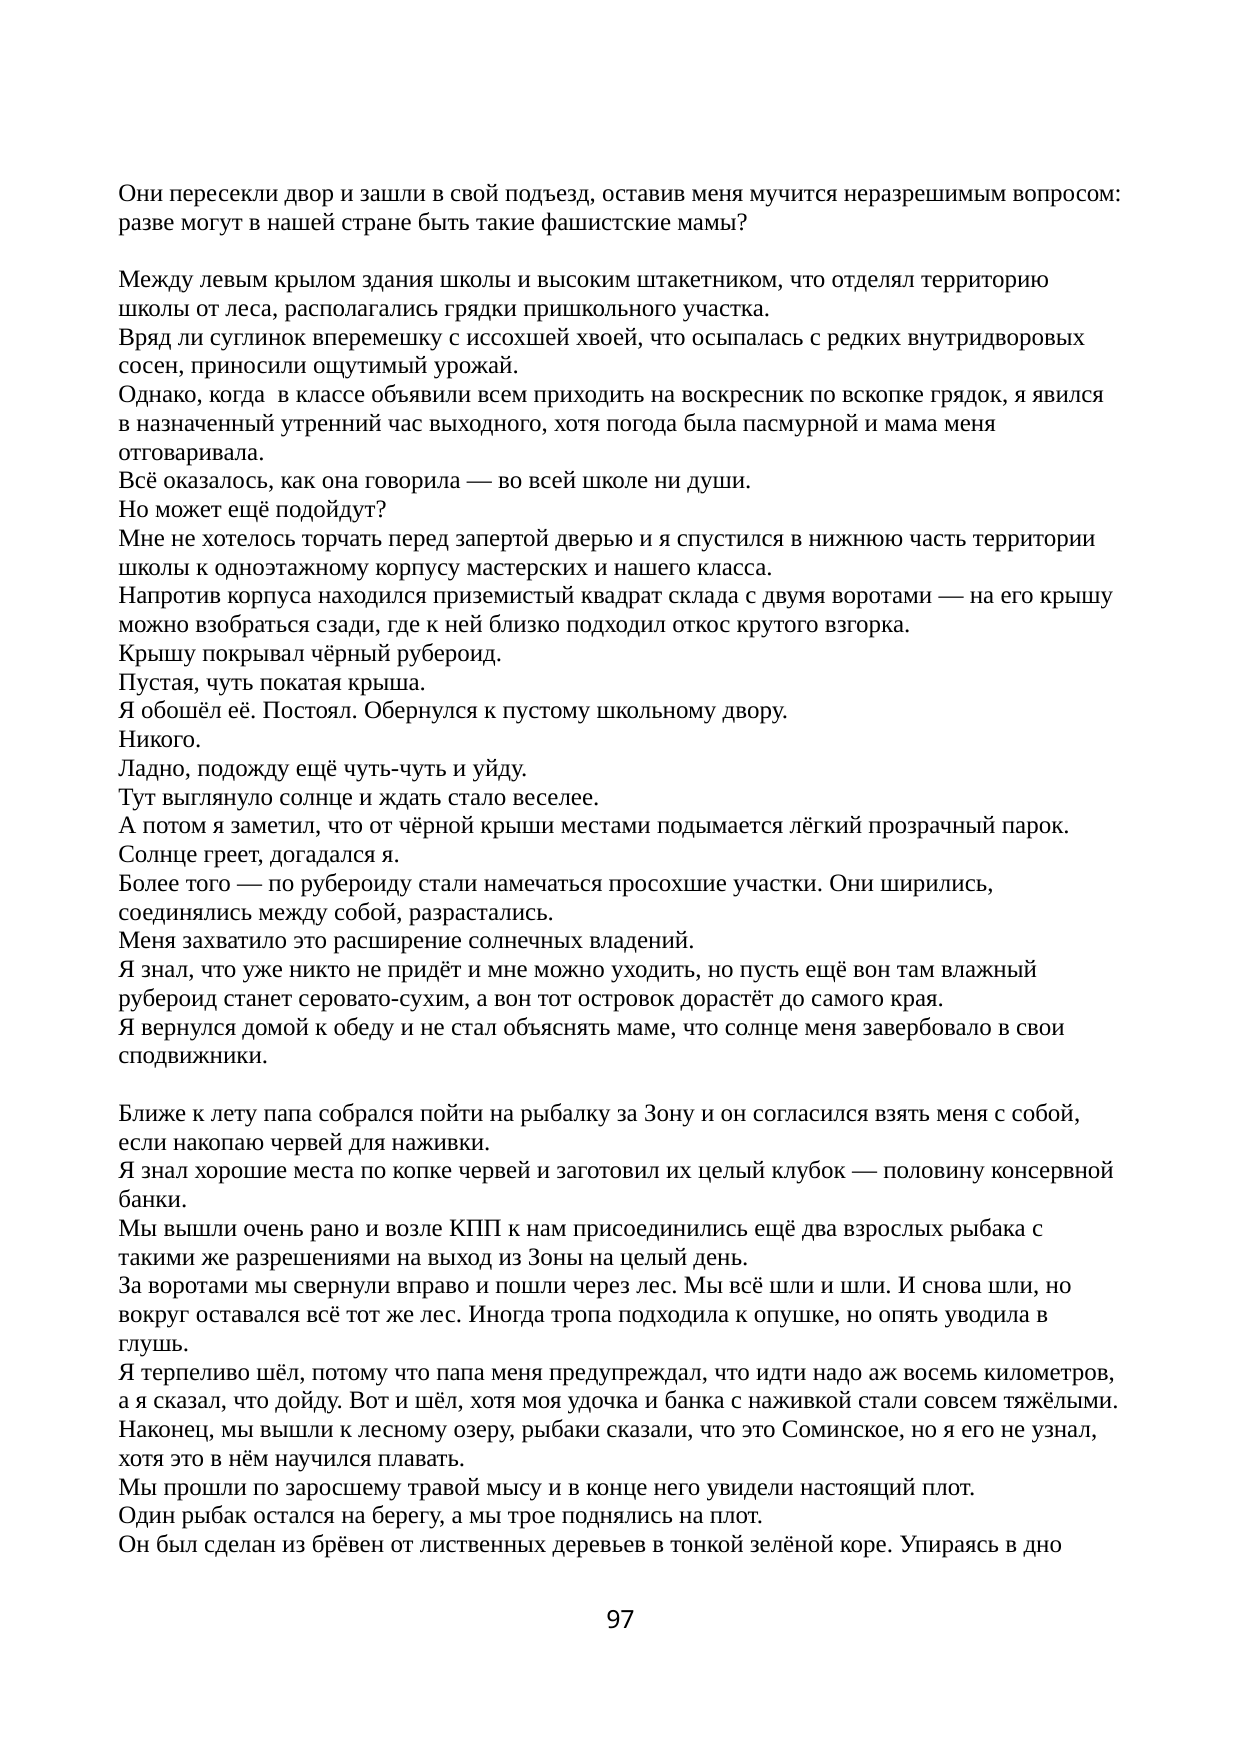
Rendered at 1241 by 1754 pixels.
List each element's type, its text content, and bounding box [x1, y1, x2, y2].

text Мы прошли по заросшему травой мысу и в конце него увидели настоящий плот. [118, 1472, 1122, 1501]
text Мне не хотелось торчать перед запертой дверью и я спустился в нижнюю часть территории школы к одноэтажному корпусу мастерских и нашего класса. [118, 523, 1122, 581]
text Я знал хорошие места по копке червей и заготовил их целый клубок — половину консервной банки. [118, 1156, 1122, 1213]
text Между левым крылом здания школы и высоким штакетником, что отделял территорию школы от леса, располагались грядки пришкольного участка. [118, 264, 1122, 322]
text Один рыбак остался на берегу, а мы трое поднялись на плот. [118, 1501, 1122, 1529]
text Напротив корпуса находился приземистый квадрат склада с двумя воротами — на его крышу можно взобраться сзади, где к ней близко подходил откос крутого взгорка. [118, 581, 1122, 638]
text Всё оказалось, как она говорила — во всей школе ни души. [118, 466, 1122, 494]
text Я вернулся домой к обеду и не стал объяснять маме, что солнце меня завербовало в свои сподвижники. [118, 1012, 1122, 1069]
text Тут выглянуло солнце и ждать стало веселее. [118, 782, 1122, 811]
text Он был сделан из брёвен от лиственных деревьев в тонкой зелёной коре. Упираясь в дно [118, 1529, 1122, 1558]
text Более того — по рубероиду стали намечаться просохшие участки. Они ширились, соединялись между собой, разрастались. [118, 868, 1122, 926]
text Солнце греет, догадался я. [118, 839, 1122, 868]
text Мы вышли очень рано и возле КПП к нам присоединились ещё два взрослых рыбака с такими же разрешениями на выход из Зоны на целый день. [118, 1213, 1122, 1271]
text За воротами мы свернули вправо и пошли через лес. Мы всё шли и шли. И снова шли, но вокруг оставался всё тот же лес. Иногда тропа подходила к опушке, но опять уводила в глушь. [118, 1271, 1122, 1357]
text А потом я заметил, что от чёрной крыши местами подымается лёгкий прозрачный парок. [118, 811, 1122, 839]
text Наконец, мы вышли к лесному озеру, рыбаки сказали, что это Соминское, но я его не узнал, хотя это в нём научился плавать. [118, 1414, 1122, 1472]
text Они пересекли двор и зашли в свой подъезд, оставив меня мучится неразрешимым вопросом: разве могут в нашей стране быть такие фашистские мамы? [118, 178, 1122, 236]
text Ладно, подожду ещё чуть-чуть и уйду. [118, 753, 1122, 782]
text Однако, когда в классе объявили всем приходить на воскресник по вскопке грядок, я явился в назначенный утренний час выходного, хотя погода была пасмурной и мама меня отговаривала. [118, 379, 1122, 466]
text Я знал, что уже никто не придёт и мне можно уходить, но пусть ещё вон там влажный рубероид станет серовато-сухим, а вон тот островок дорастёт до самого края. [118, 954, 1122, 1012]
text Я терпеливо шёл, потому что папа меня предупреждал, что идти надо аж восемь километров, а я сказал, что дойду. Вот и шёл, хотя моя удочка и банка с наживкой стали совсем тяжёлыми. [118, 1357, 1122, 1414]
text Ближе к лету папа собрался пойти на рыбалку за Зону и он согласился взять меня с собой, если накопаю червей для наживки. [118, 1098, 1122, 1156]
text Но может ещё подойдут? [118, 494, 1122, 523]
text Крышу покрывал чёрный рубероид. [118, 638, 1122, 667]
text Я обошёл её. Постоял. Обернулся к пустому школьному двору. [118, 696, 1122, 724]
text Меня захватило это расширение солнечных владений. [118, 926, 1122, 954]
text Пустая, чуть покатая крыша. [118, 667, 1122, 696]
text Никого. [118, 724, 1122, 753]
text Вряд ли суглинок вперемешку с иссохшей хвоей, что осыпалась с редких внутридворовых сосен, приносили ощутимый урожай. [118, 322, 1122, 379]
